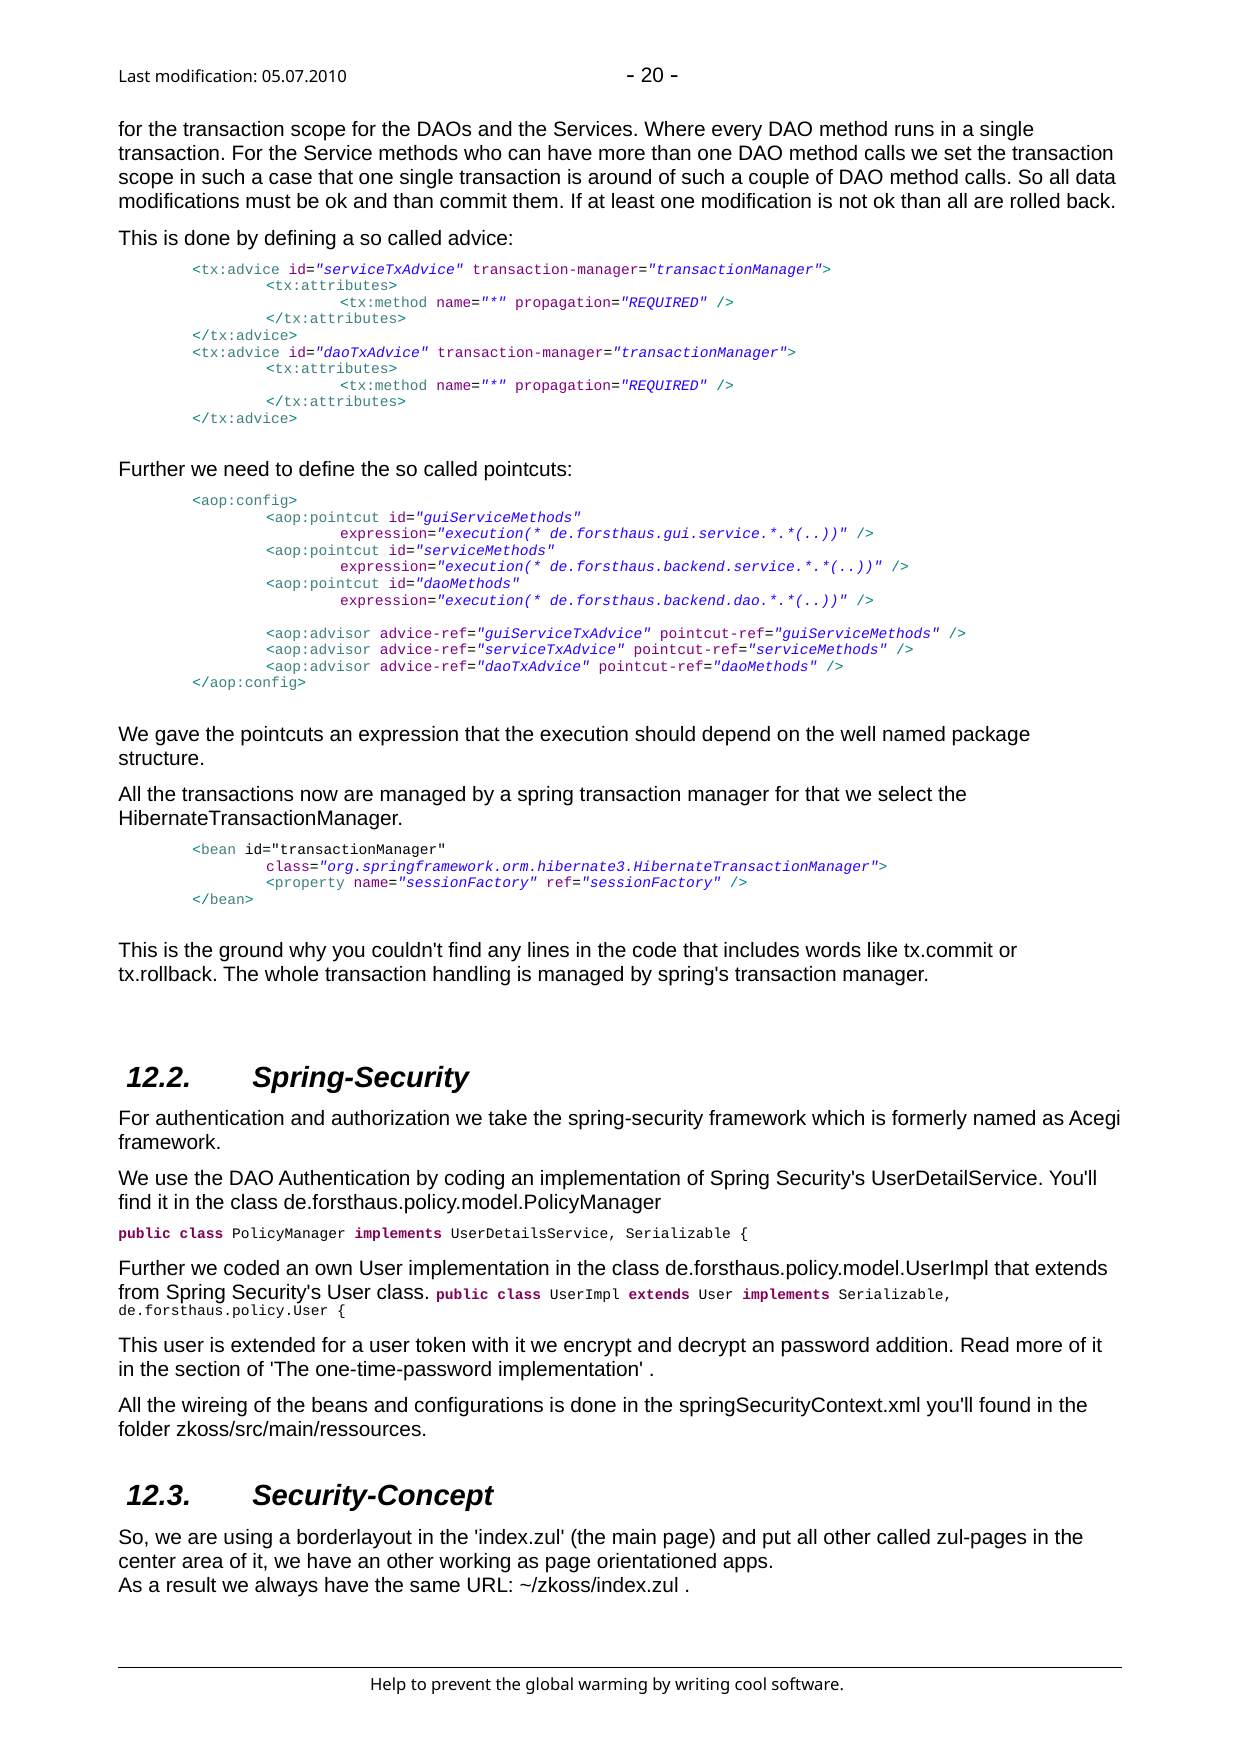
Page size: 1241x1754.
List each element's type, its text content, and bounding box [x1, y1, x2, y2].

text So, we are using a borderlayout in the 'index.zul' (the main page) and put all other called zul-pages in the center area of it, we have an other working as page orientationed apps. [118, 1524, 1122, 1572]
text </tx:advice> [118, 411, 1122, 428]
text <tx:advice id="serviceTxAdvice" transaction-manager="transactionManager"> [118, 262, 1122, 279]
text <tx:advice id="daoTxAdvice" transaction-manager="transactionManager"> [118, 345, 1122, 361]
text expression="execution(* de.forsthaus.backend.service.*.*(..))" /> [118, 560, 1122, 576]
text <aop:advisor advice-ref="guiServiceTxAdvice" pointcut-ref="guiServiceMethods" /> [118, 626, 1122, 642]
text Further we need to define the so called pointcuts: [118, 457, 1122, 481]
text This is done by defining a so called advice: [118, 226, 1122, 249]
text We gave the pointcuts an expression that the execution should depend on the well named package structure. [118, 721, 1122, 769]
text <tx:attributes> [118, 361, 1122, 378]
text <aop:config> [118, 493, 1122, 510]
text </tx:advice> [118, 328, 1122, 345]
text <tx:method name="*" propagation="REQUIRED" /> [118, 378, 1122, 394]
text class="org.springframework.orm.hibernate3.HibernateTransactionManager"> [118, 859, 1122, 875]
subtitle Security-Concept [118, 1478, 1122, 1512]
text All the transactions now are managed by a spring transaction manager for that we select the HibernateTransactionManager. [118, 782, 1122, 830]
text <aop:advisor advice-ref="daoTxAdvice" pointcut-ref="daoMethods" /> [118, 659, 1122, 676]
text <tx:method name="*" propagation="REQUIRED" /> [118, 295, 1122, 312]
text This user is extended for a user token with it we encrypt and decrypt an password addition. Read more of it in the section of 'The one-time-password implementation' . [118, 1333, 1122, 1381]
text </bean> [118, 892, 1122, 908]
text Further we coded an own User implementation in the class de.forsthaus.policy.model.UserImpl that extends from Spring Security's User class. public class UserImpl extends User implements Serializable, de.forsthaus.policy.User { [118, 1256, 1122, 1320]
text As a result we always have the same URL: ~/zkoss/index.zul . [118, 1572, 1122, 1596]
text </tx:attributes> [118, 394, 1122, 411]
text <aop:advisor advice-ref="serviceTxAdvice" pointcut-ref="serviceMethods" /> [118, 642, 1122, 659]
text This is the ground why you couldn't find any lines in the code that includes words like tx.commit or tx.rollback. The whole transaction handling is managed by spring's transaction manager. [118, 938, 1122, 986]
text <aop:pointcut id="guiServiceMethods" [118, 510, 1122, 527]
text <tx:attributes> [118, 279, 1122, 295]
text </aop:config> [118, 676, 1122, 692]
text <property name="sessionFactory" ref="sessionFactory" /> [118, 875, 1122, 892]
text <aop:pointcut id="serviceMethods" [118, 543, 1122, 560]
subtitle Spring-Security [118, 1060, 1122, 1093]
text expression="execution(* de.forsthaus.backend.dao.*.*(..))" /> [118, 593, 1122, 609]
text public class PolicyManager implements UserDetailsService, Serializable { [118, 1227, 1122, 1243]
text for the transaction scope for the DAOs and the Services. Where every DAO method runs in a single transaction. For the Service methods who can have more than one DAO method calls we set the transaction scope in such a case that one single transaction is around of such a couple of DAO method calls. So all data modifications must be ok and than commit them. If at least one modification is not ok than all are rolled back. [118, 117, 1122, 213]
text </tx:attributes> [118, 312, 1122, 328]
text All the wireing of the beans and configurations is done in the springSecurityContext.xml you'll found in the folder zkoss/src/main/ressources. [118, 1393, 1122, 1441]
text <bean id="transactionManager" [118, 842, 1122, 859]
text <aop:pointcut id="daoMethods" [118, 576, 1122, 593]
text We use the DAO Authentication by coding an implementation of Spring Security's UserDetailService. You'll find it in the class de.forsthaus.policy.model.PolicyManager [118, 1166, 1122, 1214]
text For authentication and authorization we take the spring-security framework which is formerly named as Acegi framework. [118, 1106, 1122, 1154]
text expression="execution(* de.forsthaus.gui.service.*.*(..))" /> [118, 527, 1122, 543]
